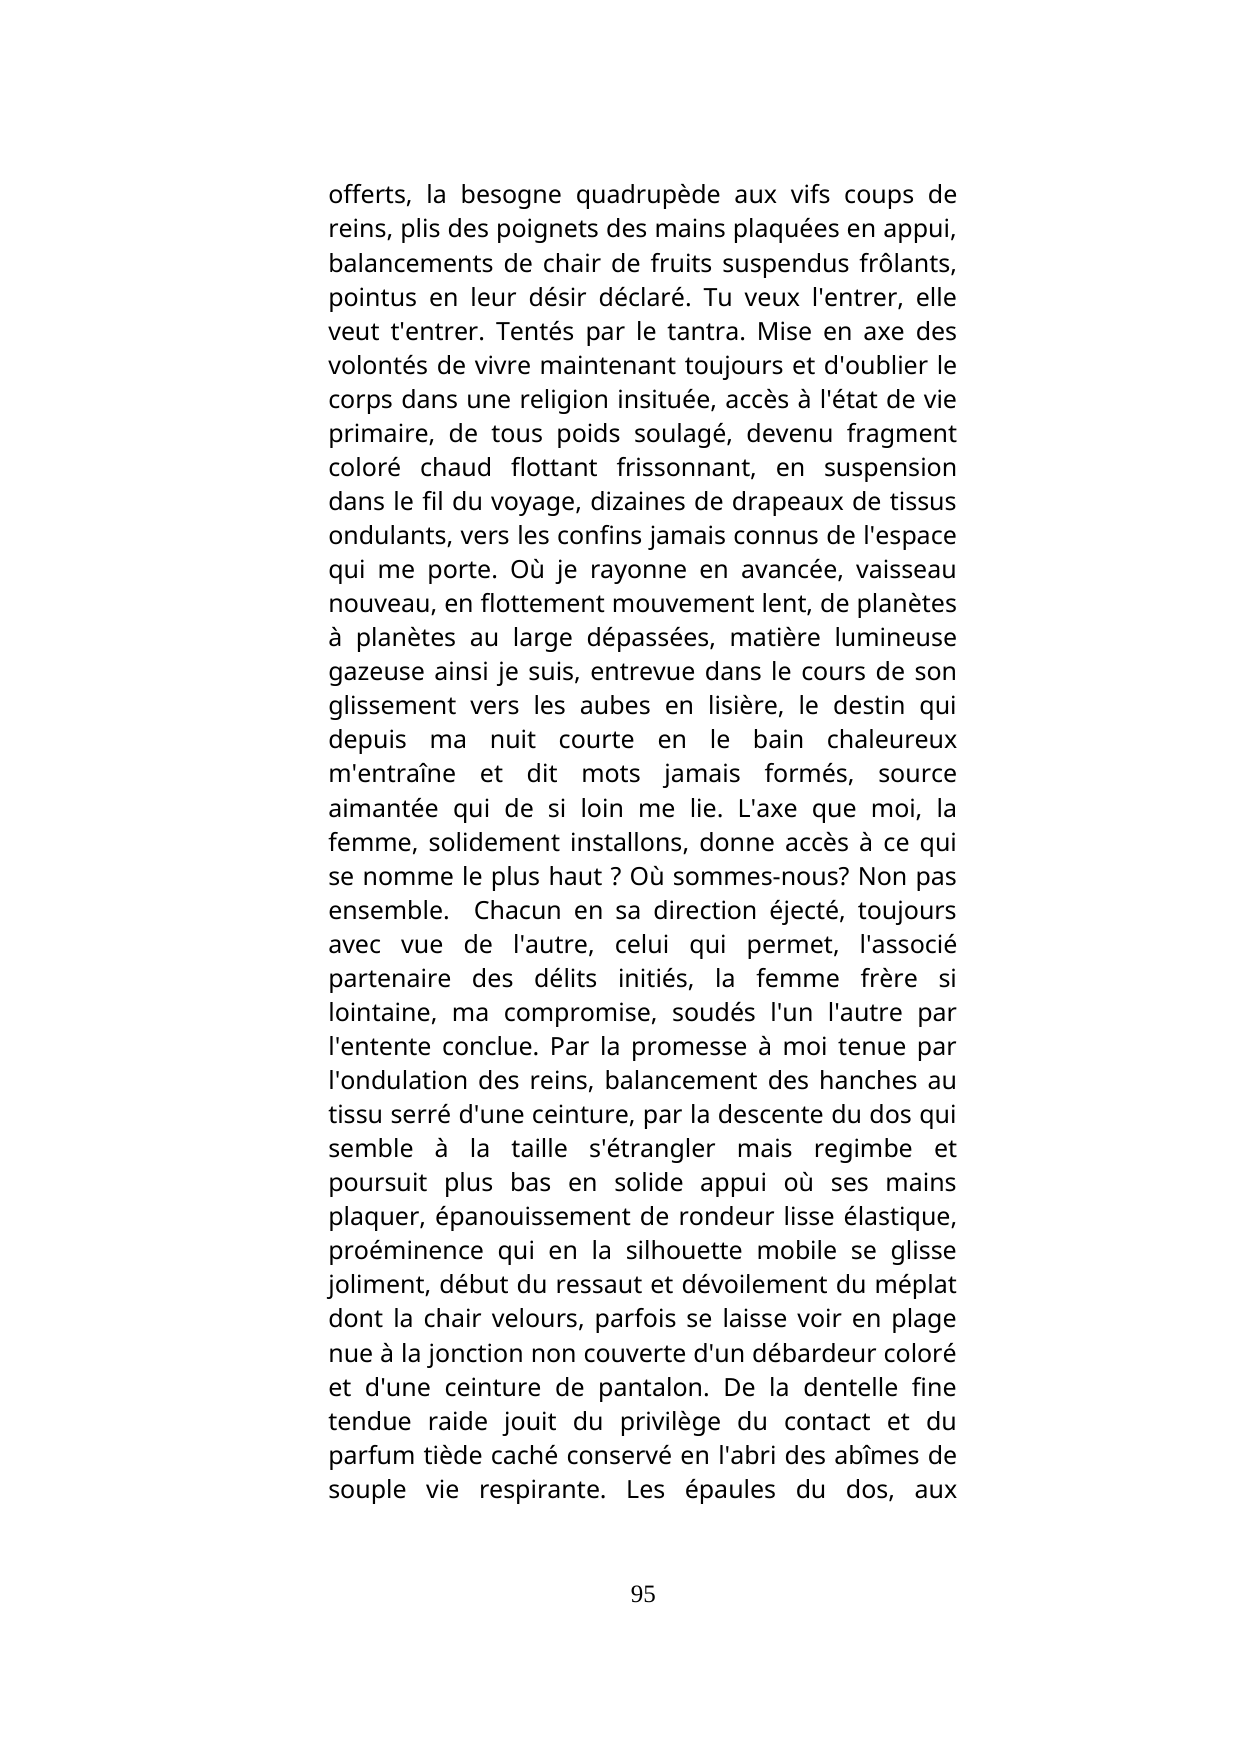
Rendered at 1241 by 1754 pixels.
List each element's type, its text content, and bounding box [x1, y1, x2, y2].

text offerts, la besogne quadrupède aux vifs coups de reins, plis des poignets des mains plaquées en appui, balancements de chair de fruits suspendus frôlants, pointus en leur désir déclaré. Tu veux l'entrer, elle veut t'entrer. Tentés par le tantra. Mise en axe des volontés de vivre maintenant toujours et d'oublier le corps dans une religion insituée, accès à l'état de vie primaire, de tous poids soulagé, devenu fragment coloré chaud flottant frissonnant, en suspension dans le fil du voyage, dizaines de drapeaux de tissus ondulants, vers les confins jamais connus de l'espace qui me porte. Où je rayonne en avancée, vaisseau nouveau, en flottement mouvement lent, de planètes à planètes au large dépassées, matière lumineuse gazeuse ainsi je suis, entrevue dans le cours de son glissement vers les aubes en lisière, le destin qui depuis ma nuit courte en le bain chaleureux m'entraîne et dit mots jamais formés, source aimantée qui de si loin me lie. L'axe que moi, la femme, solidement installons, donne accès à ce qui se nomme le plus haut ? Où sommes-nous? Non pas ensemble. Chacun en sa direction éjecté, toujours avec vue de l'autre, celui qui permet, l'associé partenaire des délits initiés, la femme frère si lointaine, ma compromise, soudés l'un l'autre par l'entente conclue. Par la promesse à moi tenue par l'ondulation des reins, balancement des hanches au tissu serré d'une ceinture, par la descente du dos qui semble à la taille s'étrangler mais regimbe et poursuit plus bas en solide appui où ses mains plaquer, épanouissement de rondeur lisse élastique, proéminence qui en la silhouette mobile se glisse joliment, début du ressaut et dévoilement du méplat dont la chair velours, parfois se laisse voir en plage nue à la jonction non couverte d'un débardeur coloré et d'une ceinture de pantalon. De la dentelle fine tendue raide jouit du privilège du contact et du parfum tiède caché conservé en l'abri des abîmes de souple vie respirante. Les épaules du dos, aux [328, 177, 958, 1506]
